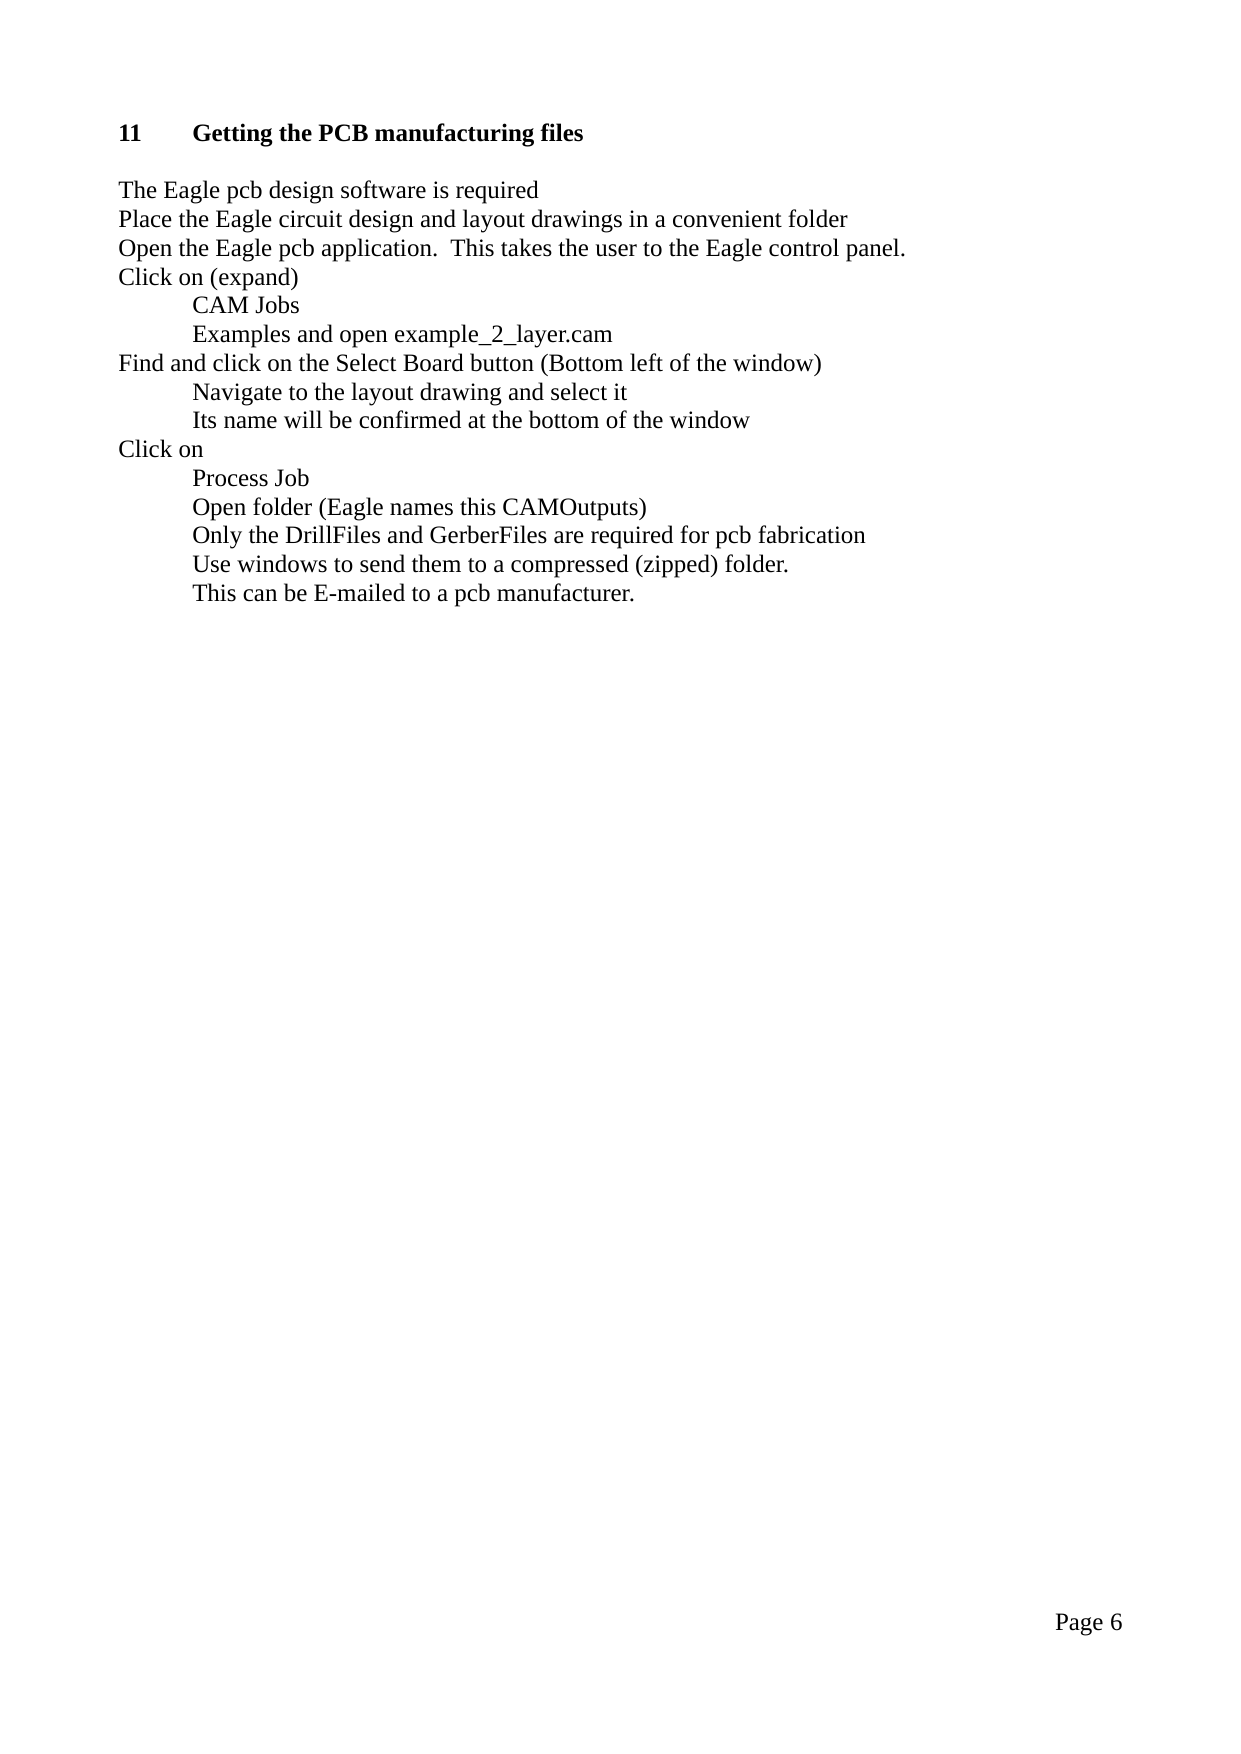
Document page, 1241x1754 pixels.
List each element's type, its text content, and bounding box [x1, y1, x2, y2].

text Only the DrillFiles and GerberFiles are required for pcb fabrication [118, 521, 1122, 549]
text Open the Eagle pcb application. This takes the user to the Eagle control panel. [118, 233, 1122, 262]
text Place the Eagle circuit design and layout drawings in a convenient folder [118, 204, 1122, 233]
text Click on [118, 434, 1122, 463]
text Use windows to send them to a compressed (zipped) folder. [118, 549, 1122, 578]
text Find and click on the Select Board button (Bottom left of the window) [118, 348, 1122, 377]
text Process Job [118, 463, 1122, 492]
text CAM Jobs [118, 291, 1122, 319]
text Open folder (Eagle names this CAMOutputs) [118, 492, 1122, 521]
text Click on (expand) [118, 262, 1122, 291]
text This can be E-mailed to a pcb manufacturer. [118, 578, 1122, 607]
text The Eagle pcb design software is required [118, 176, 1122, 204]
text Examples and open example_2_layer.cam [118, 319, 1122, 348]
text Its name will be confirmed at the bottom of the window [118, 406, 1122, 434]
text 11 Getting the PCB manufacturing files [118, 118, 1122, 147]
text Navigate to the layout drawing and select it [118, 377, 1122, 406]
